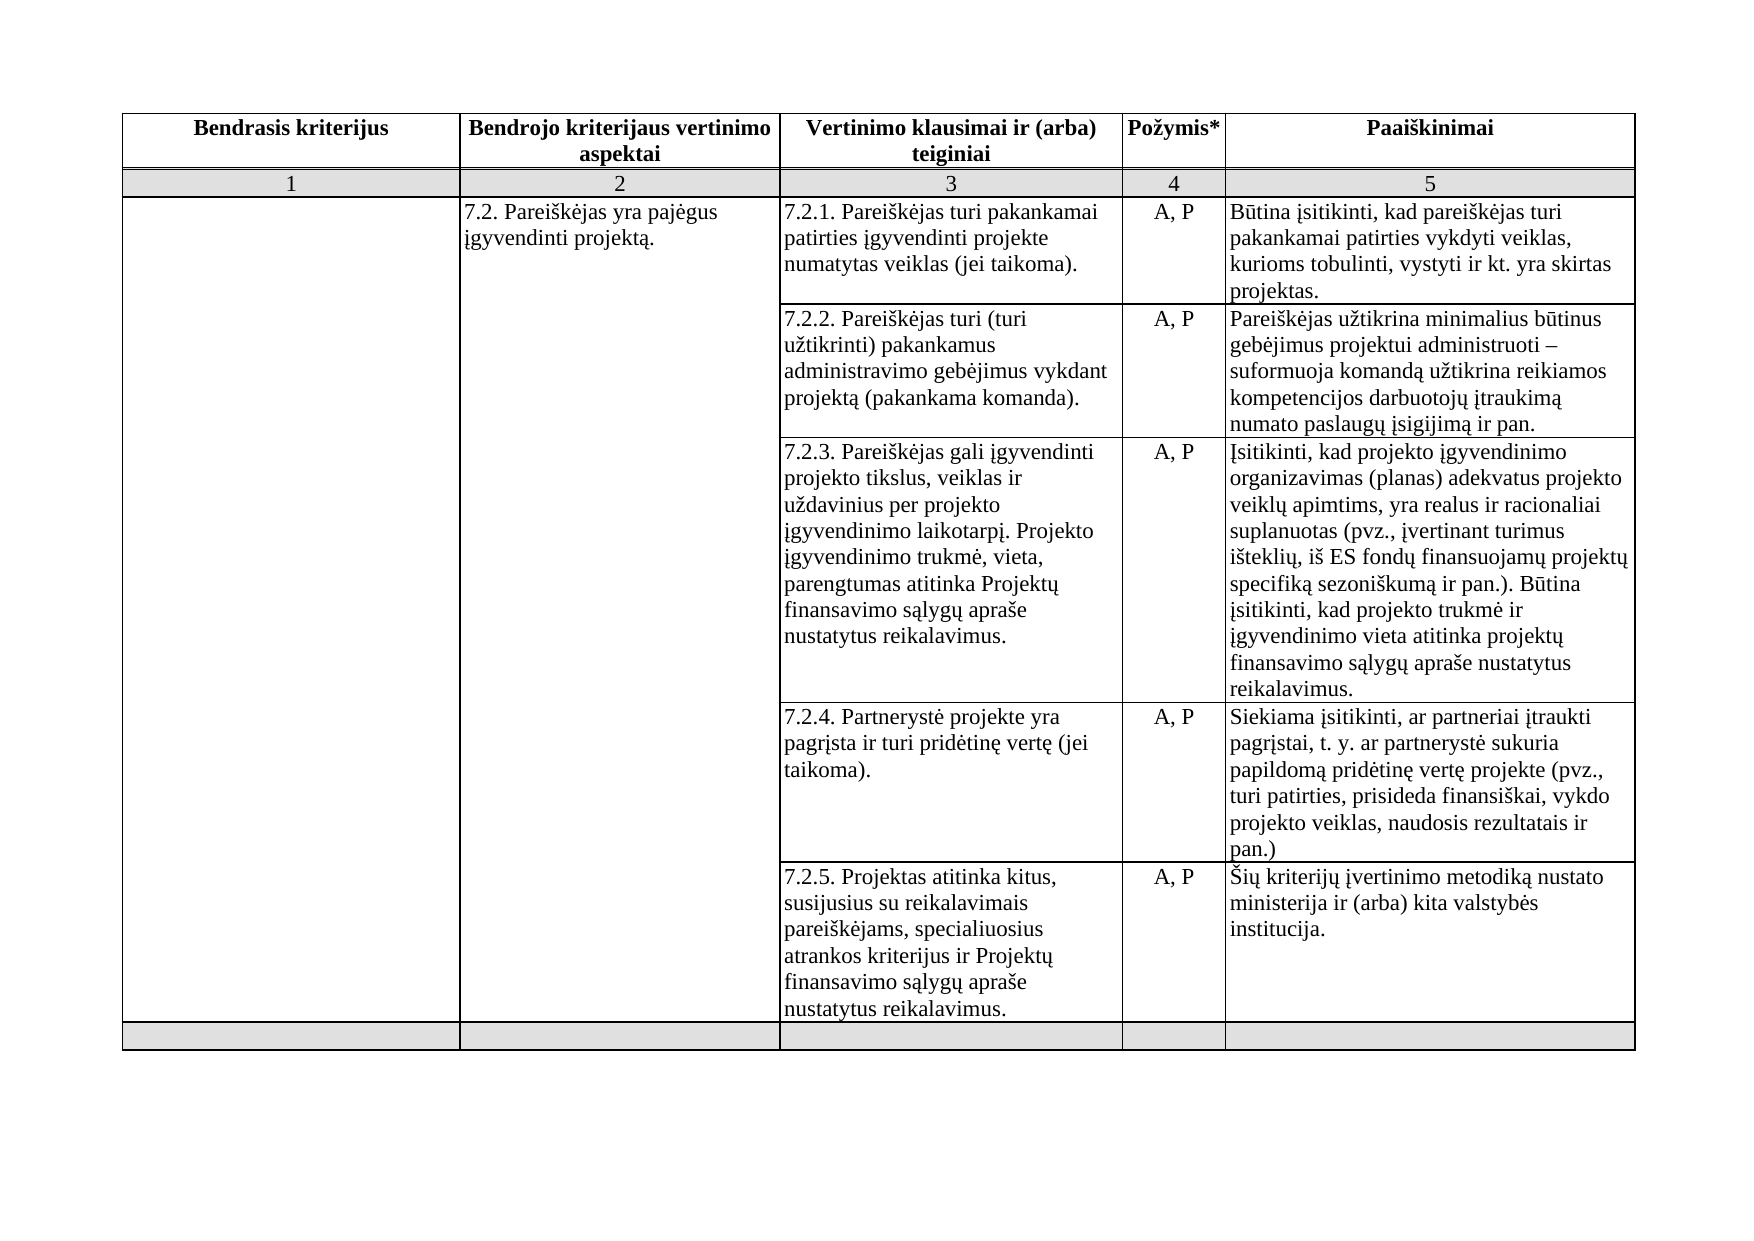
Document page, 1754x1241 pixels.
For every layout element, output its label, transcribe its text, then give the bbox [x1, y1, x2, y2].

table_header Požymis* [1123, 114, 1225, 167]
table_cell 3 [781, 170, 1122, 196]
table_cell 1 [123, 170, 459, 196]
table_cell A, P [1123, 703, 1225, 861]
table_header Paaiškinimai [1226, 114, 1634, 167]
table_cell 7.2.3. Pareiškėjas gali įgyvendinti projekto tikslus, veiklas ir uždavinius per projekto įgyvendinimo laikotarpį. Projekto įgyvendinimo trukmė, vieta, parengtumas atitinka Projektų finansavimo sąlygų apraše nustatytus reikalavimus. [781, 438, 1122, 702]
table_cell [1226, 1023, 1634, 1049]
table_cell 5 [1226, 170, 1634, 196]
table_cell A, P [1123, 305, 1225, 436]
table_cell 7.2.1. Pareiškėjas turi pakankamai patirties įgyvendinti projekte numatytas veiklas (jei taikoma). [781, 198, 1122, 303]
table_cell [123, 1023, 459, 1049]
table_cell A, P [1123, 198, 1225, 303]
table_cell A, P [1123, 863, 1225, 1021]
table_cell [461, 1023, 779, 1049]
table_cell [781, 1023, 1122, 1049]
table_cell 7.2.4. Partnerystė projekte yra pagrįsta ir turi pridėtinę vertę (jei taikoma). [781, 703, 1122, 861]
table_cell 7.2.2. Pareiškėjas turi (turi užtikrinti) pakankamus administravimo gebėjimus vykdant projektą (pakankama komanda). [781, 305, 1122, 436]
table_cell [1123, 1023, 1225, 1049]
table_header Bendrasis kriterijus [123, 114, 459, 167]
table_cell 7.2. Pareiškėjas yra pajėgus įgyvendinti projektą. [461, 198, 779, 1021]
table_cell 2 [461, 170, 779, 196]
table_cell [123, 198, 459, 1021]
table_cell A, P [1123, 438, 1225, 702]
table_cell Šių kriterijų įvertinimo metodiką nustato ministerija ir (arba) kita valstybės institucija. [1226, 863, 1634, 1021]
table_cell 4 [1123, 170, 1225, 196]
